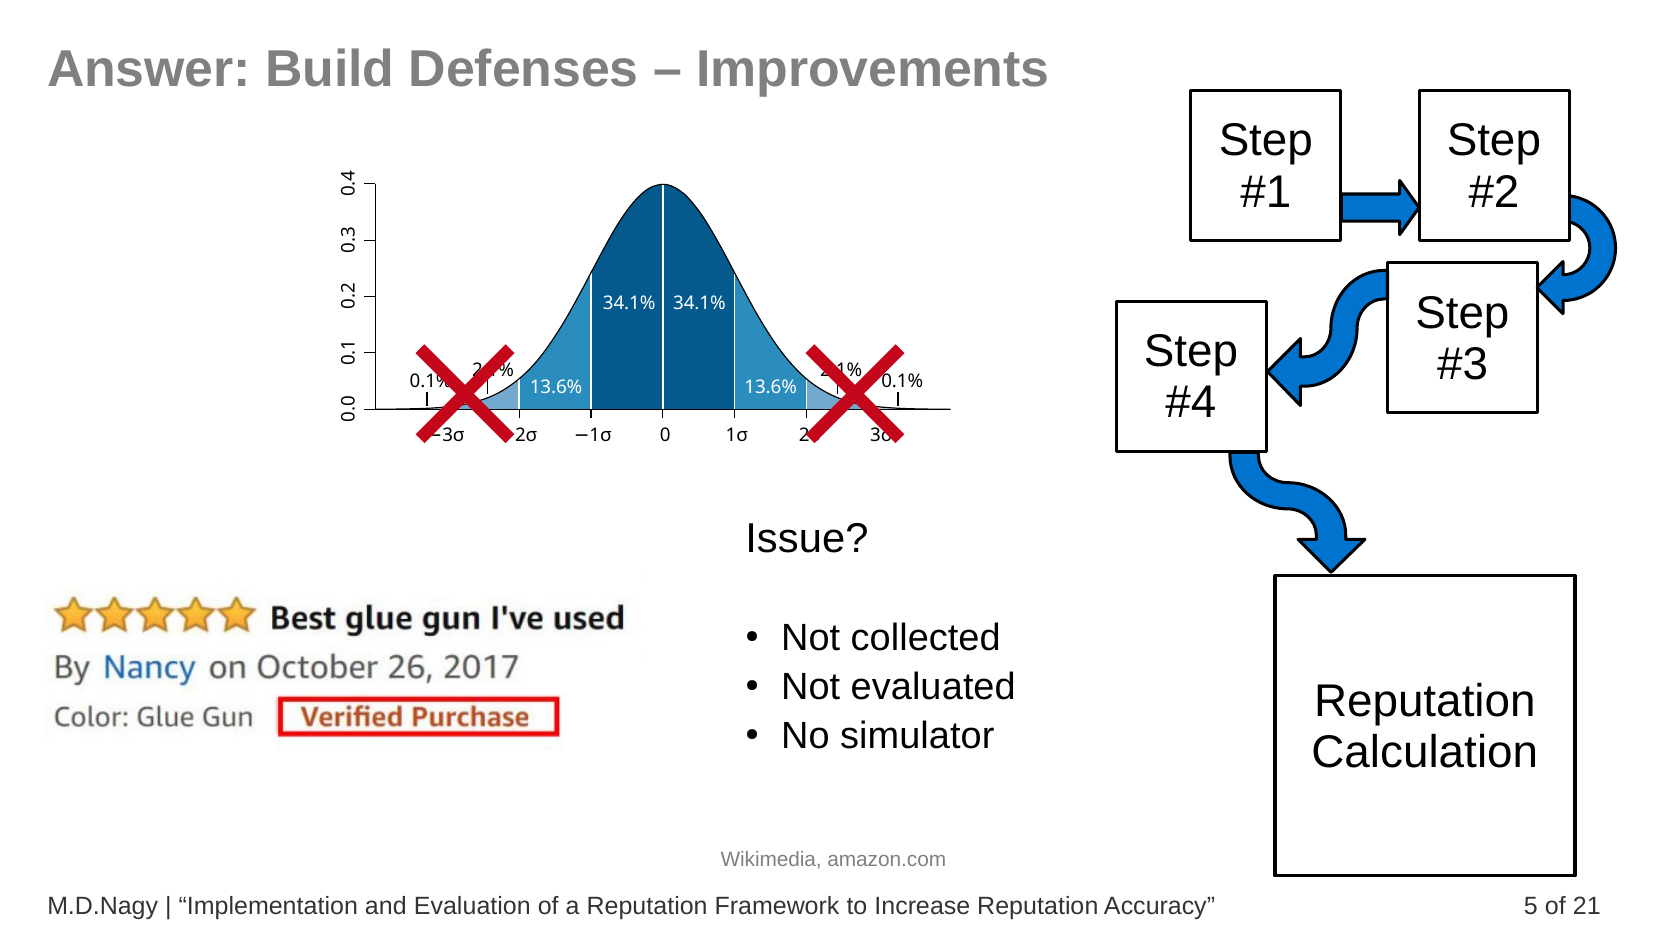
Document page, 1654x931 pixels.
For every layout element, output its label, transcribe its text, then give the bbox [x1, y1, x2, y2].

picture [45, 559, 646, 751]
text_box [1267, 270, 1388, 406]
text_box Step #1 [1190, 90, 1341, 241]
picture [330, 151, 957, 466]
title Answer: Build Defenses – Improvements [47, 39, 1471, 98]
list Issue? Not collected Not evaluated No simulator [745, 507, 1126, 841]
text_box Step #3 [1387, 262, 1538, 413]
text_box Step #4 [1116, 301, 1267, 452]
text_box [1229, 452, 1366, 573]
text_box [1341, 180, 1420, 235]
text_box Wikimedia, amazon.com [76, 840, 1591, 886]
text_box Reputation Calculation [1275, 575, 1576, 840]
text_box Step #2 [1419, 90, 1570, 241]
text_box [1536, 195, 1616, 314]
